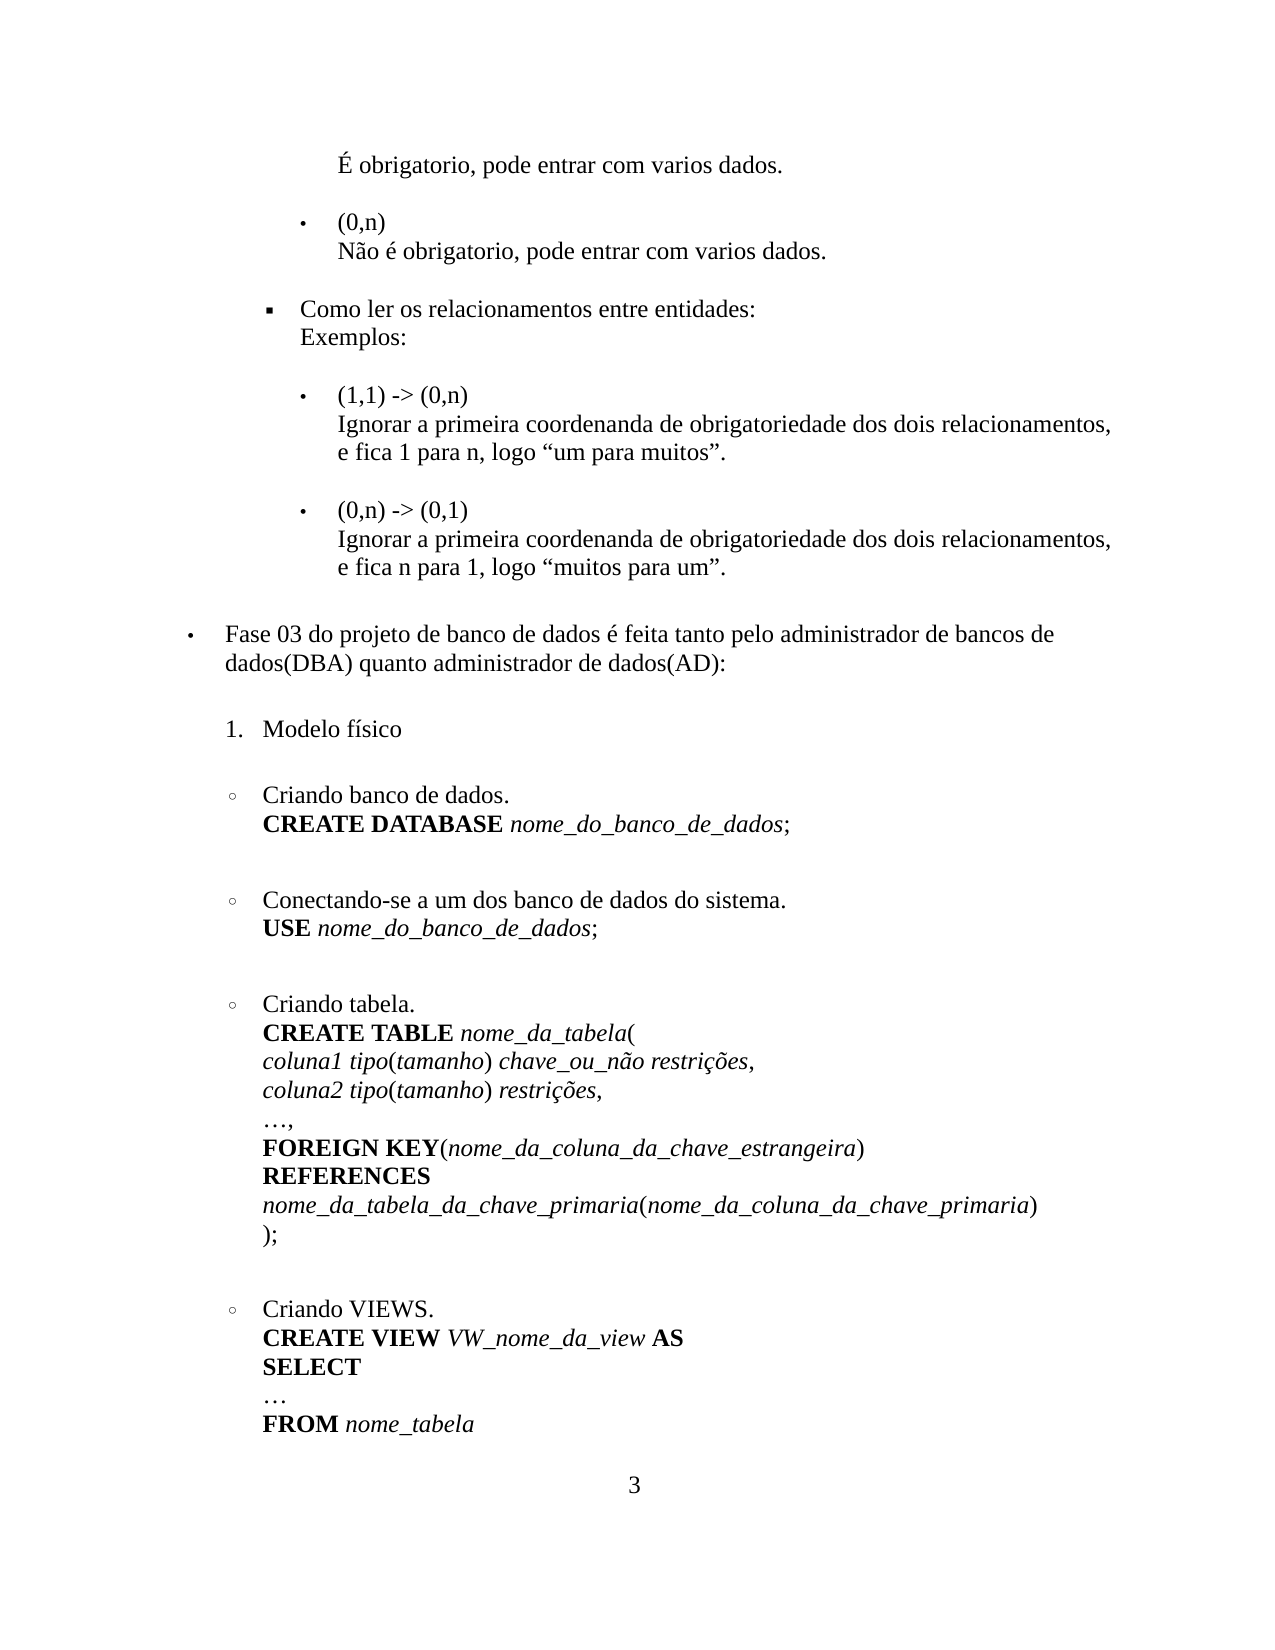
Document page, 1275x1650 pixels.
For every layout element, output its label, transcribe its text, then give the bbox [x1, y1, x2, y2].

list Criando banco de dados. CREATE DATABASE nome_do_banco_de_dados; [225, 781, 1125, 867]
list Como ler os relacionamentos entre entidades: Exemplos: [262, 294, 1125, 380]
list (0,n) -> (0,1) Ignorar a primeira coordenanda de obrigatoriedade dos dois relacionamentos, e fica n para 1, logo “muitos para um”. [300, 495, 1125, 610]
list Modelo físico [225, 714, 1125, 772]
list (1,1) -> (0,n) Ignorar a primeira coordenanda de obrigatoriedade dos dois relacionamentos, e fica 1 para n, logo “um para muitos”. [300, 380, 1125, 495]
list Fase 03 do projeto de banco de dados é feita tanto pelo administrador de bancos de dados(DBA) quanto administrador de dados(AD): [187, 619, 1125, 705]
list Criando tabela. CREATE TABLE nome_da_tabela( coluna1 tipo(tamanho) chave_ou_não restrições, coluna2 tipo(tamanho) restrições, …, FOREIGN KEY(nome_da_coluna_da_chave_estrangeira) REFERENCES nome_da_tabela_da_chave_primaria(nome_da_coluna_da_chave_primaria) ); [225, 989, 1125, 1276]
list Criando VIEWS. CREATE VIEW VW_nome_da_view AS SELECT … FROM nome_tabela [225, 1294, 1125, 1438]
list Conectando-se a um dos banco de dados do sistema. USE nome_do_banco_de_dados; [225, 885, 1125, 971]
list (0,n) Não é obrigatorio, pode entrar com varios dados. [300, 207, 1125, 294]
list (1,n) É obrigatorio, pode entrar com varios dados. [300, 150, 1125, 207]
